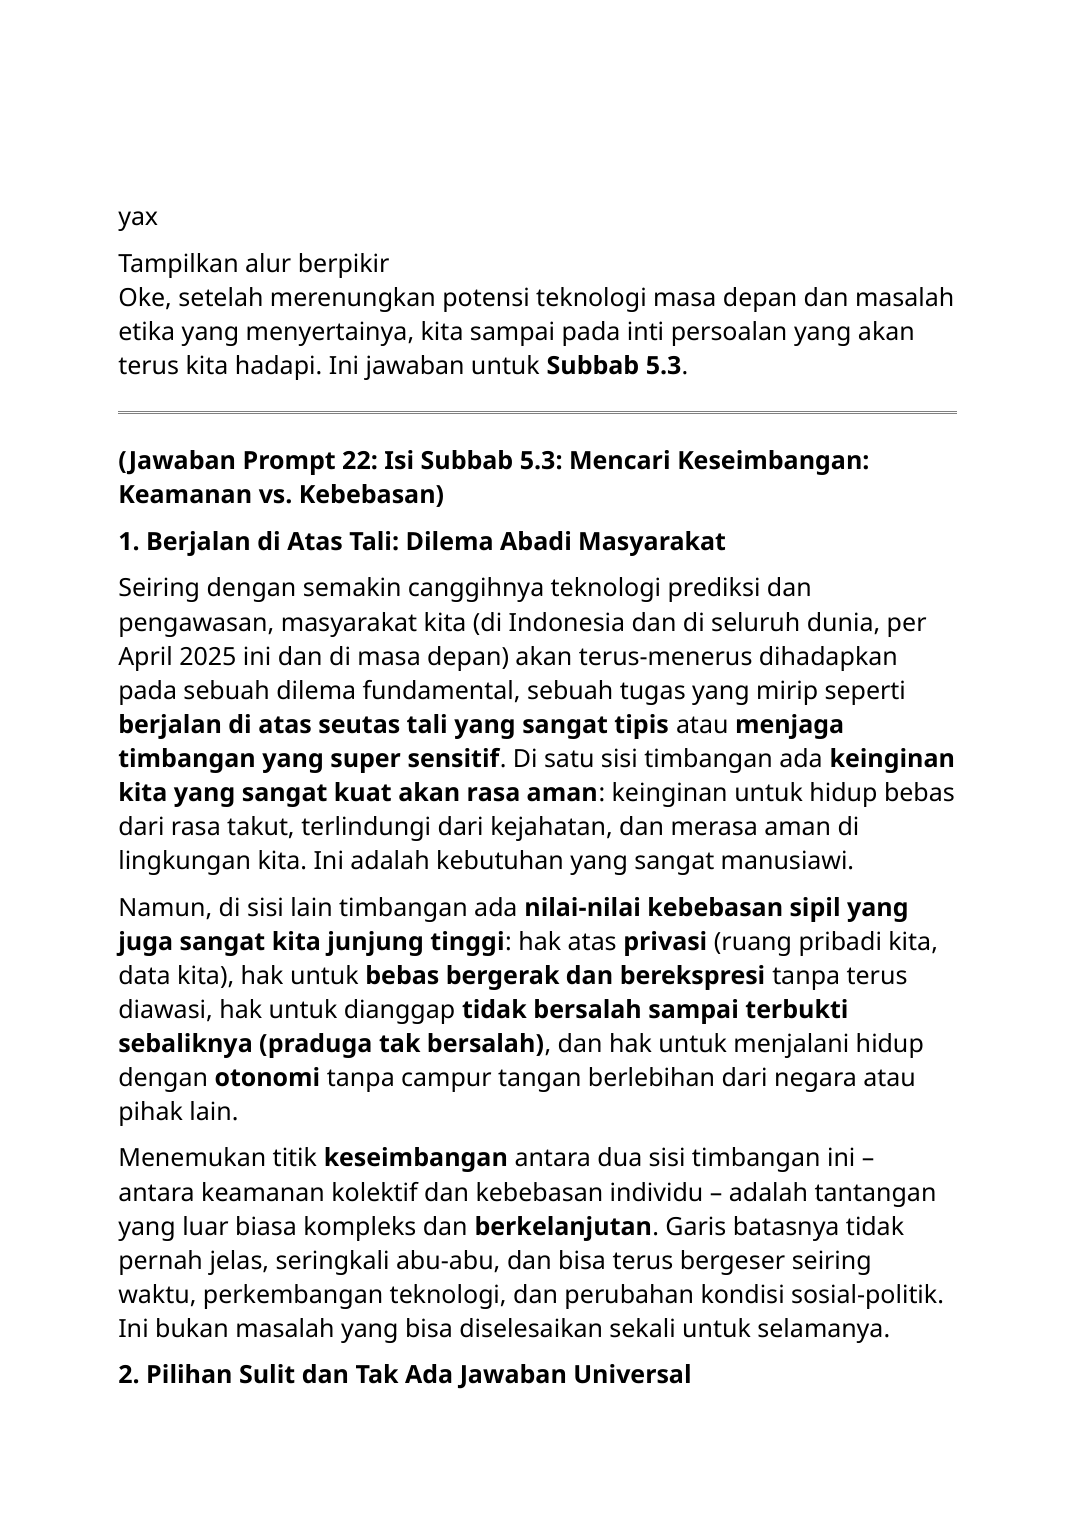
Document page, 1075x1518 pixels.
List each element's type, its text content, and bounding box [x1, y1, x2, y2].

text Menemukan titik keseimbangan antara dua sisi timbangan ini – antara keamanan kolektif dan kebebasan individu – adalah tantangan yang luar biasa kompleks dan berkelanjutan. Garis batasnya tidak pernah jelas, seringkali abu-abu, dan bisa terus bergeser seiring waktu, perkembangan teknologi, dan perubahan kondisi sosial-politik. Ini bukan masalah yang bisa diselesaikan sekali untuk selamanya. [118, 1140, 957, 1344]
text Namun, di sisi lain timbangan ada nilai-nilai kebebasan sipil yang juga sangat kita junjung tinggi: hak atas privasi (ruang pribadi kita, data kita), hak untuk bebas bergerak dan berekspresi tanpa terus diawasi, hak untuk dianggap tidak bersalah sampai terbukti sebaliknya (praduga tak bersalah), dan hak untuk menjalani hidup dengan otonomi tanpa campur tangan berlebihan dari negara atau pihak lain. [118, 889, 957, 1128]
text (Jawaban Prompt 22: Isi Subbab 5.3: Mencari Keseimbangan: Keamanan vs. Kebebasan) [118, 443, 957, 511]
text 1. Berjalan di Atas Tali: Dilema Abadi Masyarakat [118, 523, 957, 558]
text 2. Pilihan Sulit dan Tak Ada Jawaban Universal [118, 1357, 957, 1391]
text Tampilkan alur berpikir [118, 245, 957, 279]
text Seiring dengan semakin canggihnya teknologi prediksi dan pengawasan, masyarakat kita (di Indonesia dan di seluruh dunia, per April 2025 ini dan di masa depan) akan terus-menerus dihadapkan pada sebuah dilema fundamental, sebuah tugas yang mirip seperti berjalan di atas seutas tali yang sangat tipis atau menjaga timbangan yang super sensitif. Di satu sisi timbangan ada keinginan kita yang sangat kuat akan rasa aman: keinginan untuk hidup bebas dari rasa takut, terlindungi dari kejahatan, dan merasa aman di lingkungan kita. Ini adalah kebutuhan yang sangat manusiawi. [118, 570, 957, 877]
text Oke, setelah merenungkan potensi teknologi masa depan dan masalah etika yang menyertainya, kita sampai pada inti persoalan yang akan terus kita hadapi. Ini jawaban untuk Subbab 5.3. [118, 279, 957, 382]
text yax [118, 199, 957, 233]
